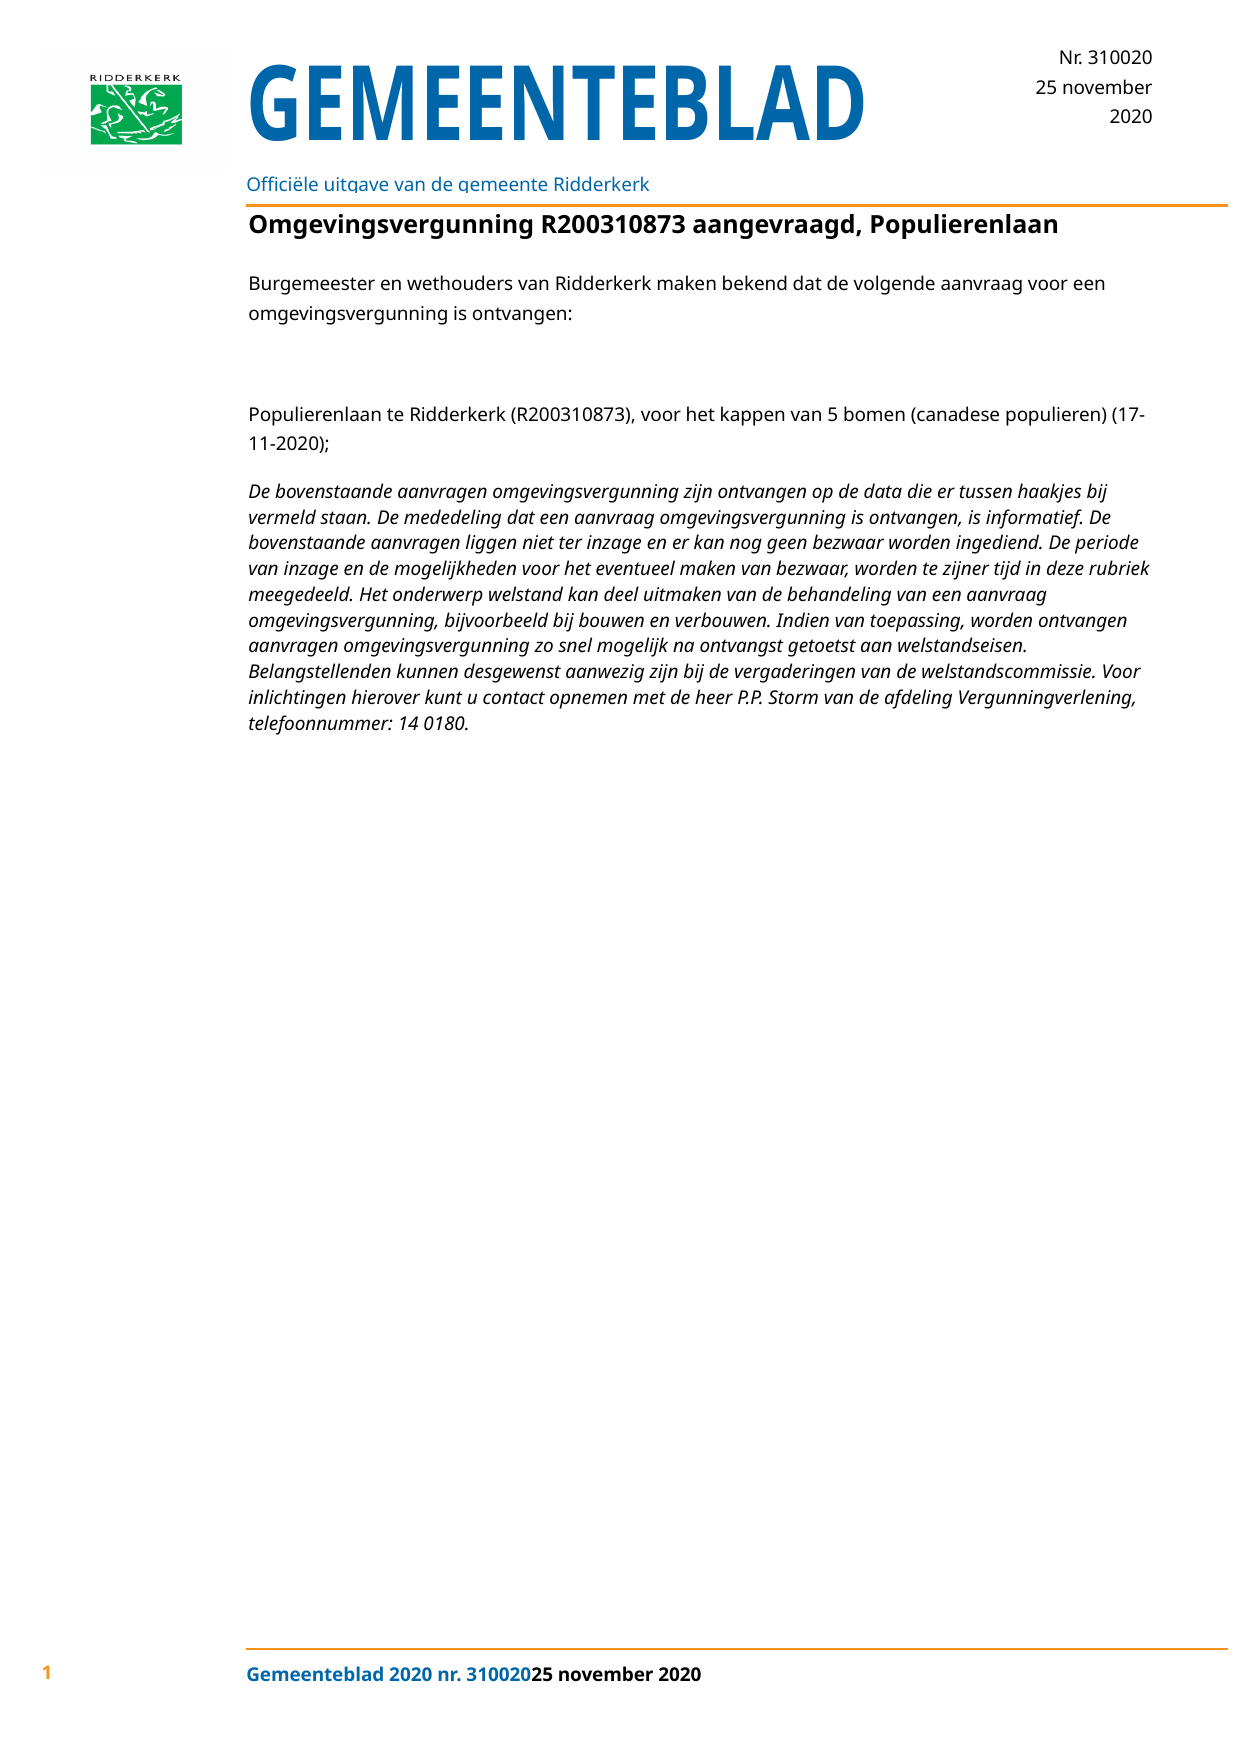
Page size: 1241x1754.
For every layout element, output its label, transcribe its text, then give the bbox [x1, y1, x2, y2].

text Burgemeester en wethouders van Ridderkerk maken bekend dat de volgende aanvraag voor een omgevingsvergunning is ontvangen: [248, 270, 1152, 326]
text Populierenlaan te Ridderkerk (R200310873), voor het kappen van 5 bomen (canadese populieren) (17-11-2020); [248, 401, 1152, 456]
text Omgevingsvergunning R200310873 aangevraagd, Populierenlaan [248, 207, 1152, 241]
text De bovenstaande aanvragen omgevingsvergunning zijn ontvangen op de data die er tussen haakjes bij vermeld staan. De mededeling dat een aanvraag omgevingsvergunning is ontvangen, is informatief. De bovenstaande aanvragen liggen niet ter inzage en er kan nog geen bezwaar worden ingediend. De periode van inzage en de mogelijkheden voor het eventueel maken van bezwaar, worden te zijner tijd in deze rubriek meegedeeld. Het onderwerp welstand kan deel uitmaken van de behandeling van een aanvraag omgevingsvergunning, bijvoorbeeld bij bouwen en verbouwen. Indien van toepassing, worden ontvangen aanvragen omgevingsvergunning zo snel mogelijk na ontvangst getoetst aan welstandseisen. Belangstellenden kunnen desgewenst aanwezig zijn bij de vergaderingen van de welstandscommissie. Voor inlichtingen hierover kunt u contact opnemen met de heer P.P. Storm van de afdeling Vergunningverlening, telefoonnummer: 14 0180. [248, 478, 1152, 735]
picture [41, 47, 231, 172]
